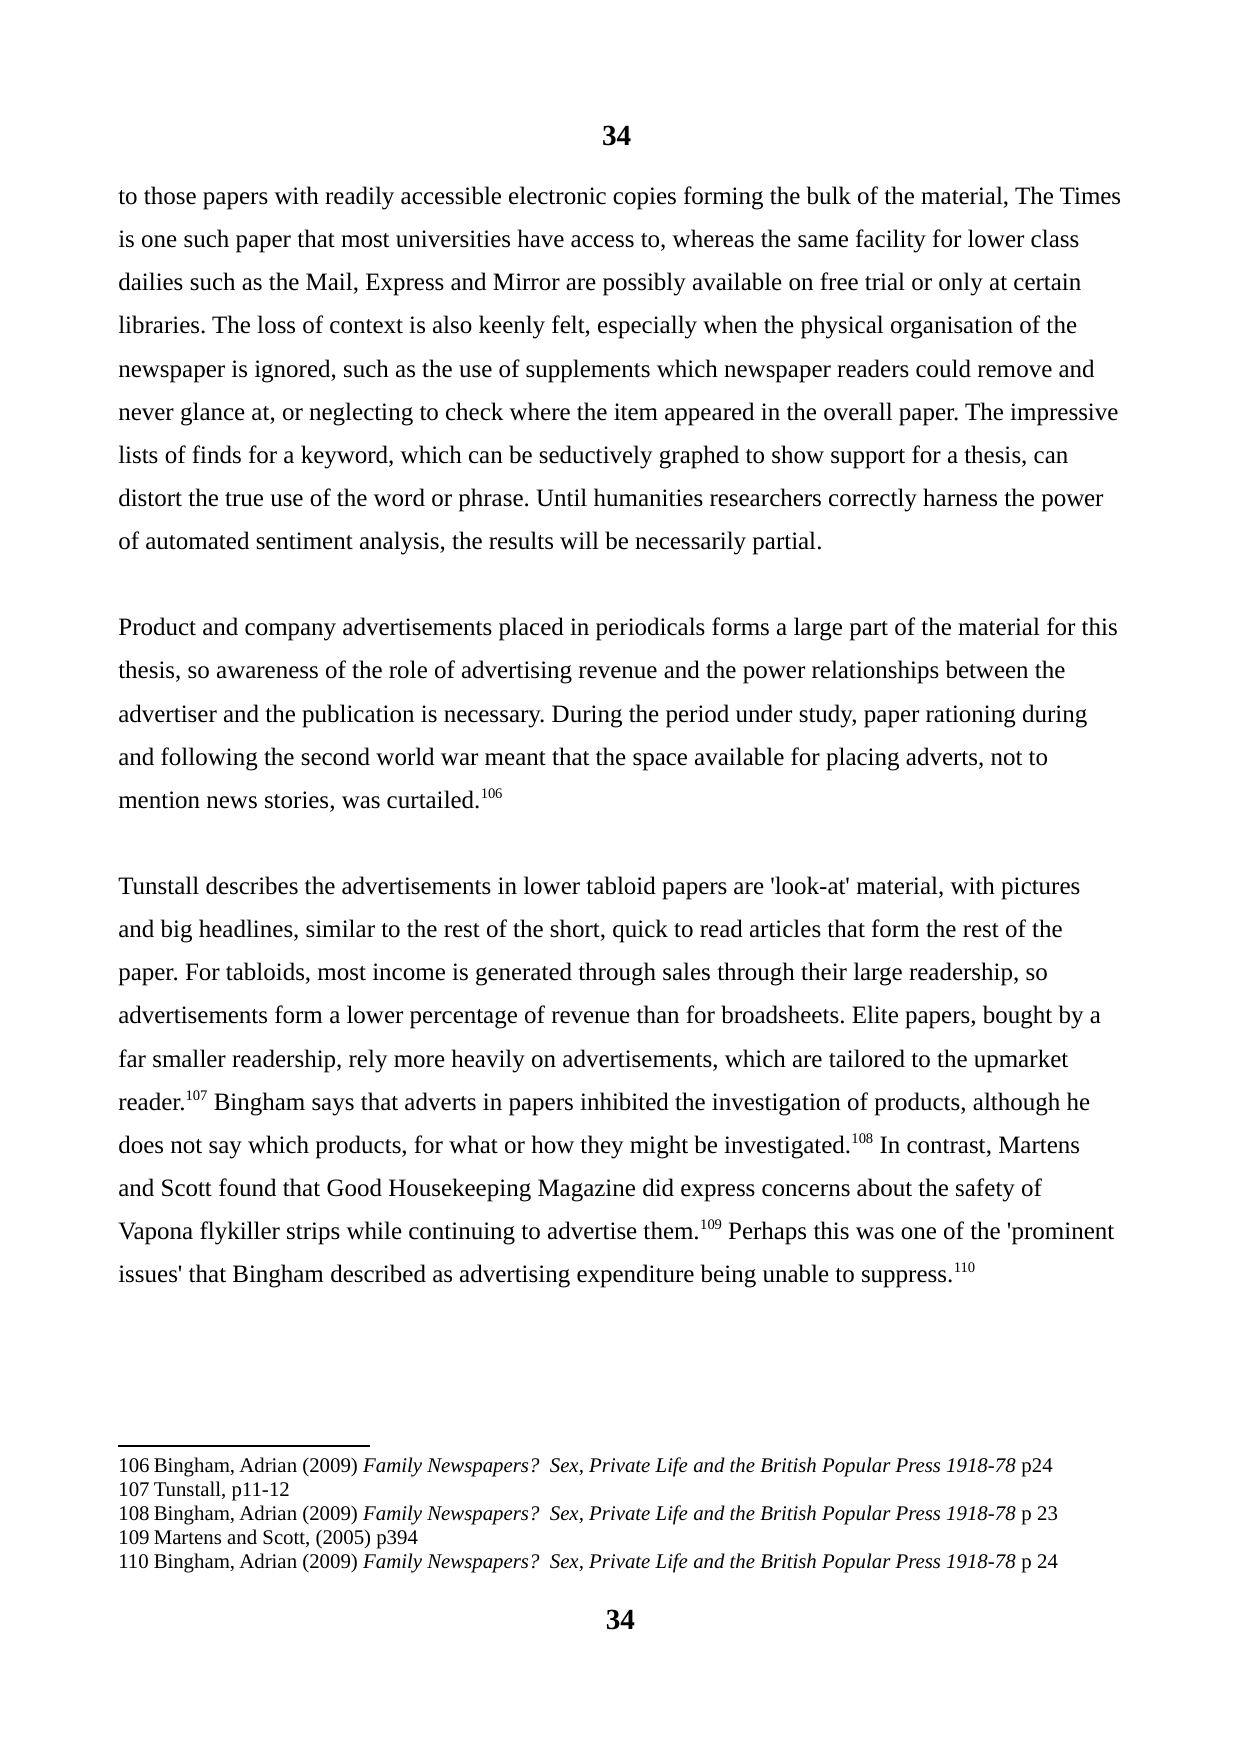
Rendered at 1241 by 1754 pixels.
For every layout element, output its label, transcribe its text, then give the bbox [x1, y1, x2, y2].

text Product and company advertisements placed in periodicals forms a large part of the material for this thesis, so awareness of the role of advertising revenue and the power relationships between the advertiser and the publication is necessary. During the period under study, paper rationing during and following the second world war meant that the space available for placing adverts, not to mention news stories, was curtailed. [118, 612, 1122, 814]
text Tunstall, p11-12 [118, 1477, 1122, 1501]
text Martens and Scott, (2005) p394 [118, 1525, 1122, 1549]
text Bingham, Adrian (2009) Family Newspapers? Sex, Private Life and the British Popular Press 1918-78 p 23 [118, 1501, 1122, 1525]
text Bingham, Adrian (2009) Family Newspapers? Sex, Private Life and the British Popular Press 1918-78 p 24 [118, 1549, 1122, 1573]
text Tunstall describes the advertisements in lower tabloid papers are 'look-at' material, with pictures and big headlines, similar to the rest of the short, quick to read articles that form the rest of the paper. For tabloids, most income is generated through sales through their large readership, so advertisements form a lower percentage of revenue than for broadsheets. Elite papers, bought by a far smaller readership, rely more heavily on advertisements, which are tailored to the upmarket reader. Bingham says that adverts in papers inhibited the investigation of products, although he does not say which products, for what or how they might be investigated. In contrast, Martens and Scott found that Good Housekeeping Magazine did express concerns about the safety of Vapona flykiller strips while continuing to advertise them. Perhaps this was one of the 'prominent issues' that Bingham described as advertising expenditure being unable to suppress. [118, 871, 1122, 1288]
text Bingham, Adrian (2009) Family Newspapers? Sex, Private Life and the British Popular Press 1918-78 p24 [118, 1452, 1122, 1477]
text to those papers with readily accessible electronic copies forming the bulk of the material, The Times is one such paper that most universities have access to, whereas the same facility for lower class dailies such as the Mail, Express and Mirror are possibly available on free trial or only at certain libraries. The loss of context is also keenly felt, especially when the physical organisation of the newspaper is ignored, such as the use of supplements which newspaper readers could remove and never glance at, or neglecting to check where the item appeared in the overall paper. The impressive lists of finds for a keyword, which can be seductively graphed to show support for a thesis, can distort the true use of the word or phrase. Until humanities researchers correctly harness the power of automated sentiment analysis, the results will be necessarily partial. [118, 181, 1122, 555]
